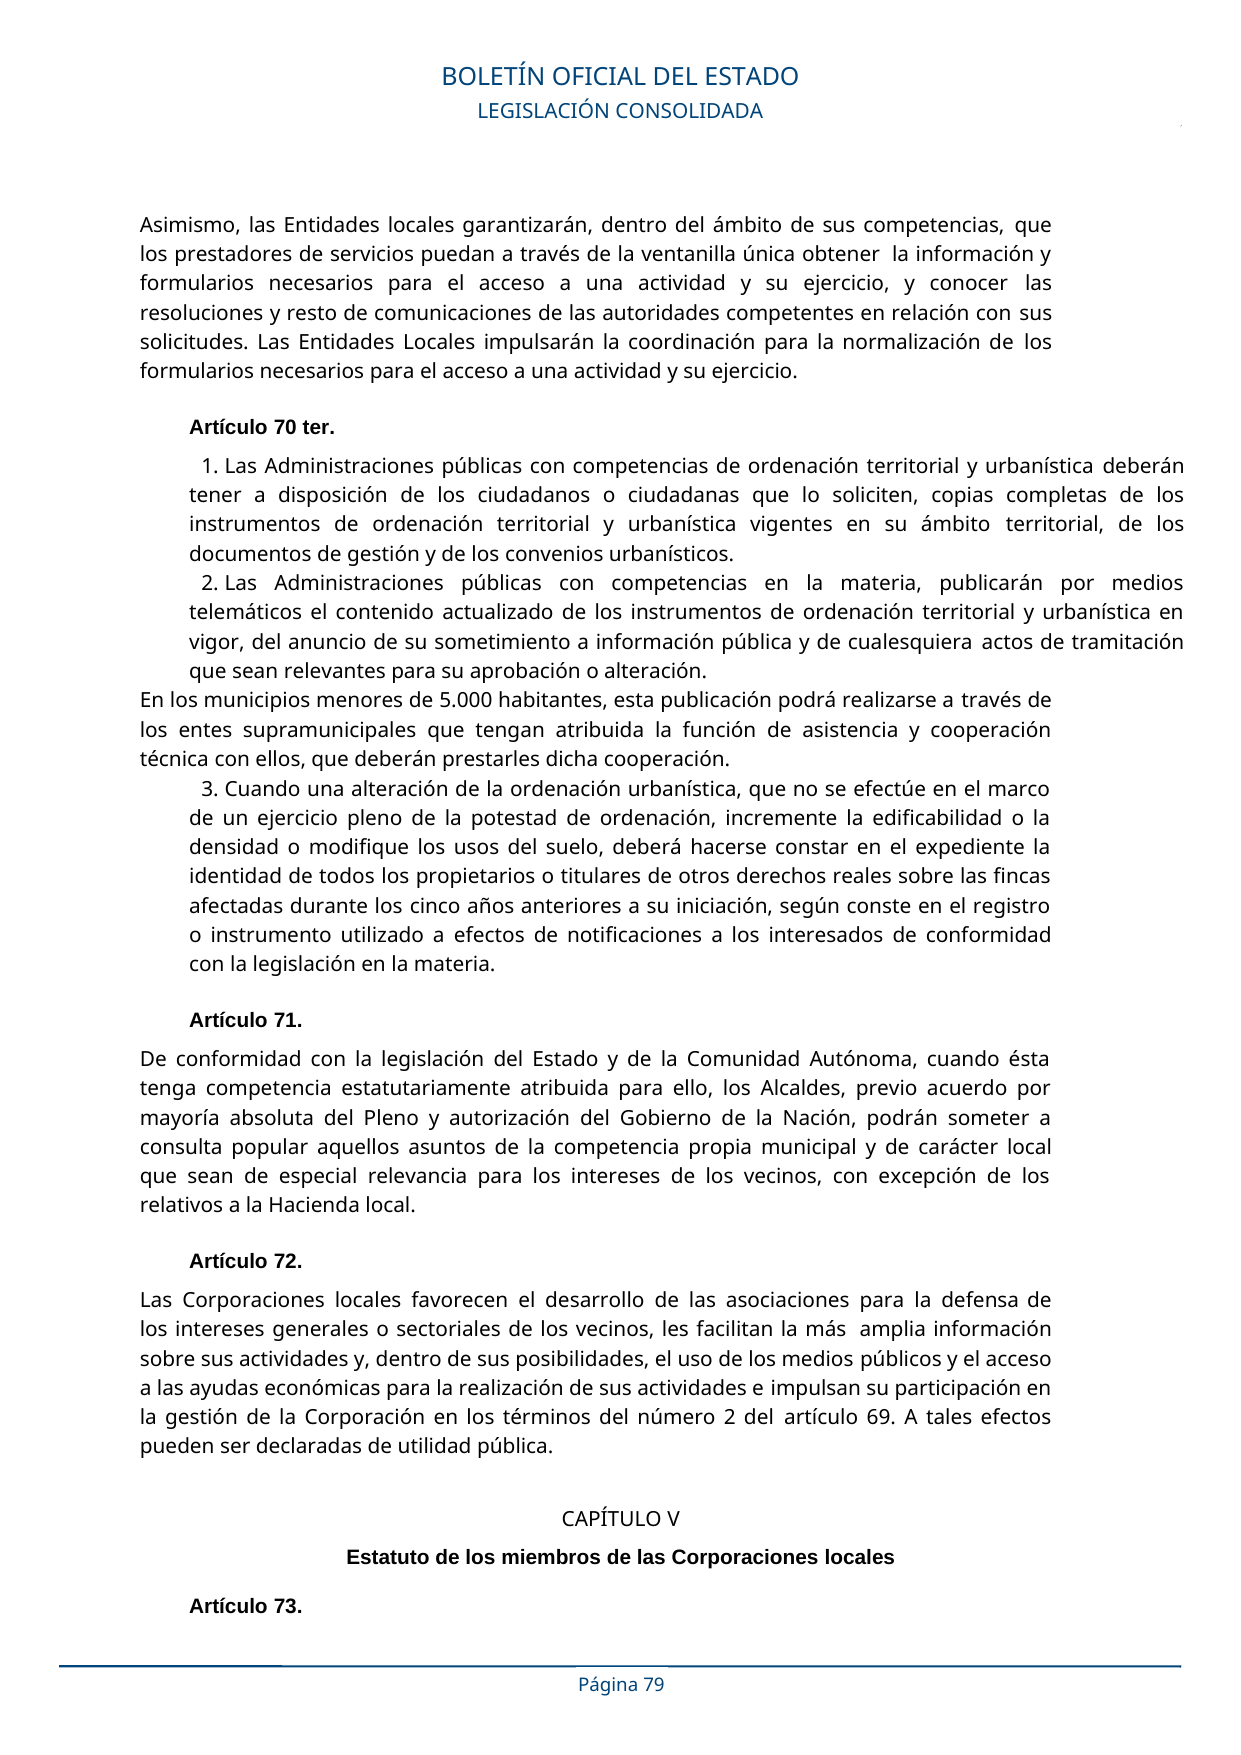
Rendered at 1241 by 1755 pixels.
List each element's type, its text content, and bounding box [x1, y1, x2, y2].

list Las Administraciones públicas con competencias de ordenación territorial y urbanística deberán tener a disposición de los ciudadanos o ciudadanas que lo soliciten, copias completas de los instrumentos de ordenación territorial y urbanística vigentes en su ámbito territorial, de los documentos de gestión y de los convenios urbanísticos. [166, 451, 1184, 567]
text Las Corporaciones locales favorecen el desarrollo de las asociaciones para la defensa de los intereses generales o sectoriales de los vecinos, les facilitan la más amplia información sobre sus actividades y, dentro de sus posibilidades, el uso de los medios públicos y el acceso a las ayudas económicas para la realización de sus actividades e impulsan su participación en la gestión de la Corporación en los términos del número 2 del artículo 69. A tales efectos pueden ser declaradas de utilidad pública. [139, 1285, 1052, 1460]
subtitle Artículo 70 ter. [189, 414, 1184, 438]
text Artículo 73. [189, 1594, 1184, 1618]
subtitle Estatuto de los miembros de las Corporaciones locales [224, 1545, 1017, 1569]
list Cuando una alteración de la ordenación urbanística, que no se efectúe en el marco de un ejercicio pleno de la potestad de ordenación, incremente la edificabilidad o la densidad o modifique los usos del suelo, deberá hacerse constar en el expediente la identidad de todos los propietarios o titulares de otros derechos reales sobre las fincas afectadas durante los cinco años anteriores a su iniciación, según conste en el registro o instrumento utilizado a efectos de notificaciones a los interesados de conformidad con la legislación en la materia. [166, 774, 1052, 978]
text En los municipios menores de 5.000 habitantes, esta publicación podrá realizarse a través de los entes supramunicipales que tengan atribuida la función de asistencia y cooperación técnica con ellos, que deberán prestarles dicha cooperación. [139, 686, 1052, 773]
text Asimismo, las Entidades locales garantizarán, dentro del ámbito de sus competencias, que los prestadores de servicios puedan a través de la ventanilla única obtener la información y formularios necesarios para el acceso a una actividad y su ejercicio, y conocer las resoluciones y resto de comunicaciones de las autoridades competentes en relación con sus solicitudes. Las Entidades Locales impulsarán la coordinación para la normalización de los formularios necesarios para el acceso a una actividad y su ejercicio. [139, 210, 1052, 384]
text CAPÍTULO V [397, 1504, 843, 1532]
text De conformidad con la legislación del Estado y de la Comunidad Autónoma, cuando ésta tenga competencia estatutariamente atribuida para ello, los Alcaldes, previo acuerdo por mayoría absoluta del Pleno y autorización del Gobierno de la Nación, podrán someter a consulta popular aquellos asuntos de la competencia propia municipal y de carácter local que sean de especial relevancia para los intereses de los vecinos, con excepción de los relativos a la Hacienda local. [139, 1044, 1052, 1219]
subtitle Artículo 71. [189, 1008, 1184, 1032]
subtitle Artículo 72. [189, 1249, 1184, 1273]
list Las Administraciones públicas con competencias en la materia, publicarán por medios telemáticos el contenido actualizado de los instrumentos de ordenación territorial y urbanística en vigor, del anuncio de su sometimiento a información pública y de cualesquiera actos de tramitación que sean relevantes para su aprobación o alteración. [166, 568, 1184, 684]
